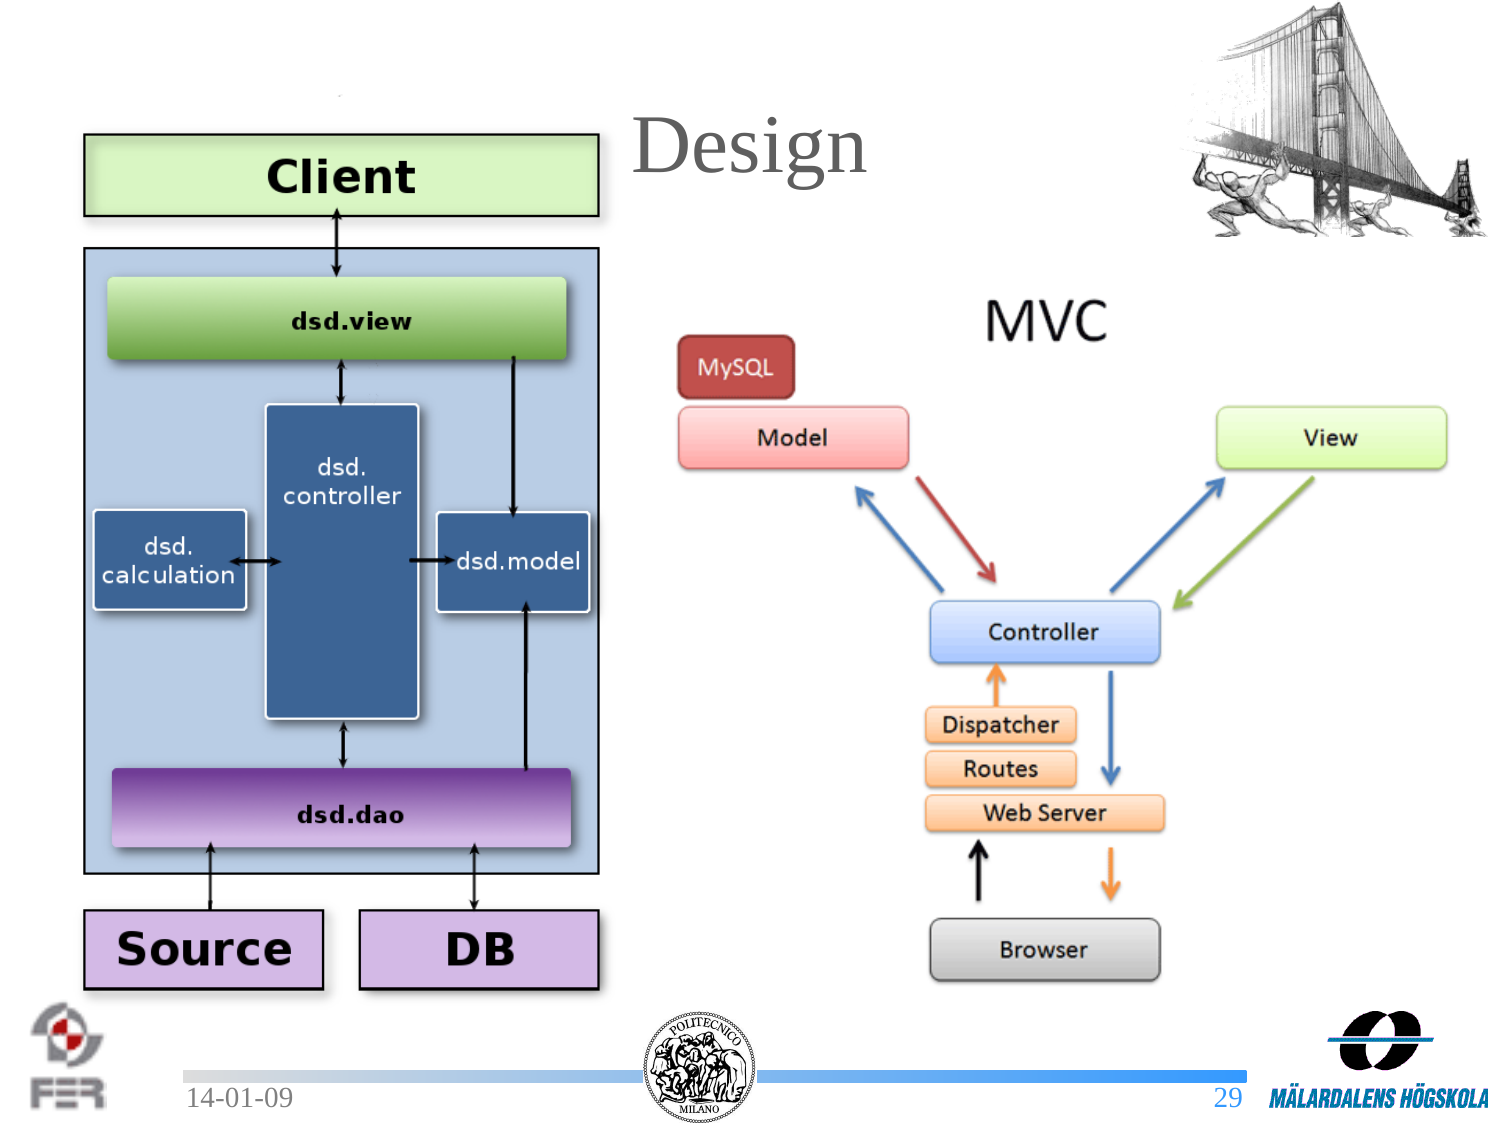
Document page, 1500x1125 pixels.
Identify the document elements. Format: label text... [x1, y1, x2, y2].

picture [672, 252, 1454, 990]
picture [1454, 1091, 1459, 1108]
picture [1269, 1011, 1488, 1108]
text_box 14-01-09 [171, 1070, 396, 1114]
picture [1435, 1096, 1441, 1104]
text_box [1186, 1070, 1258, 1114]
picture [1368, 1093, 1374, 1104]
picture [643, 1011, 757, 1123]
picture [1175, 0, 1488, 237]
title Design [75, 45, 1175, 233]
picture [29, 91, 633, 1125]
